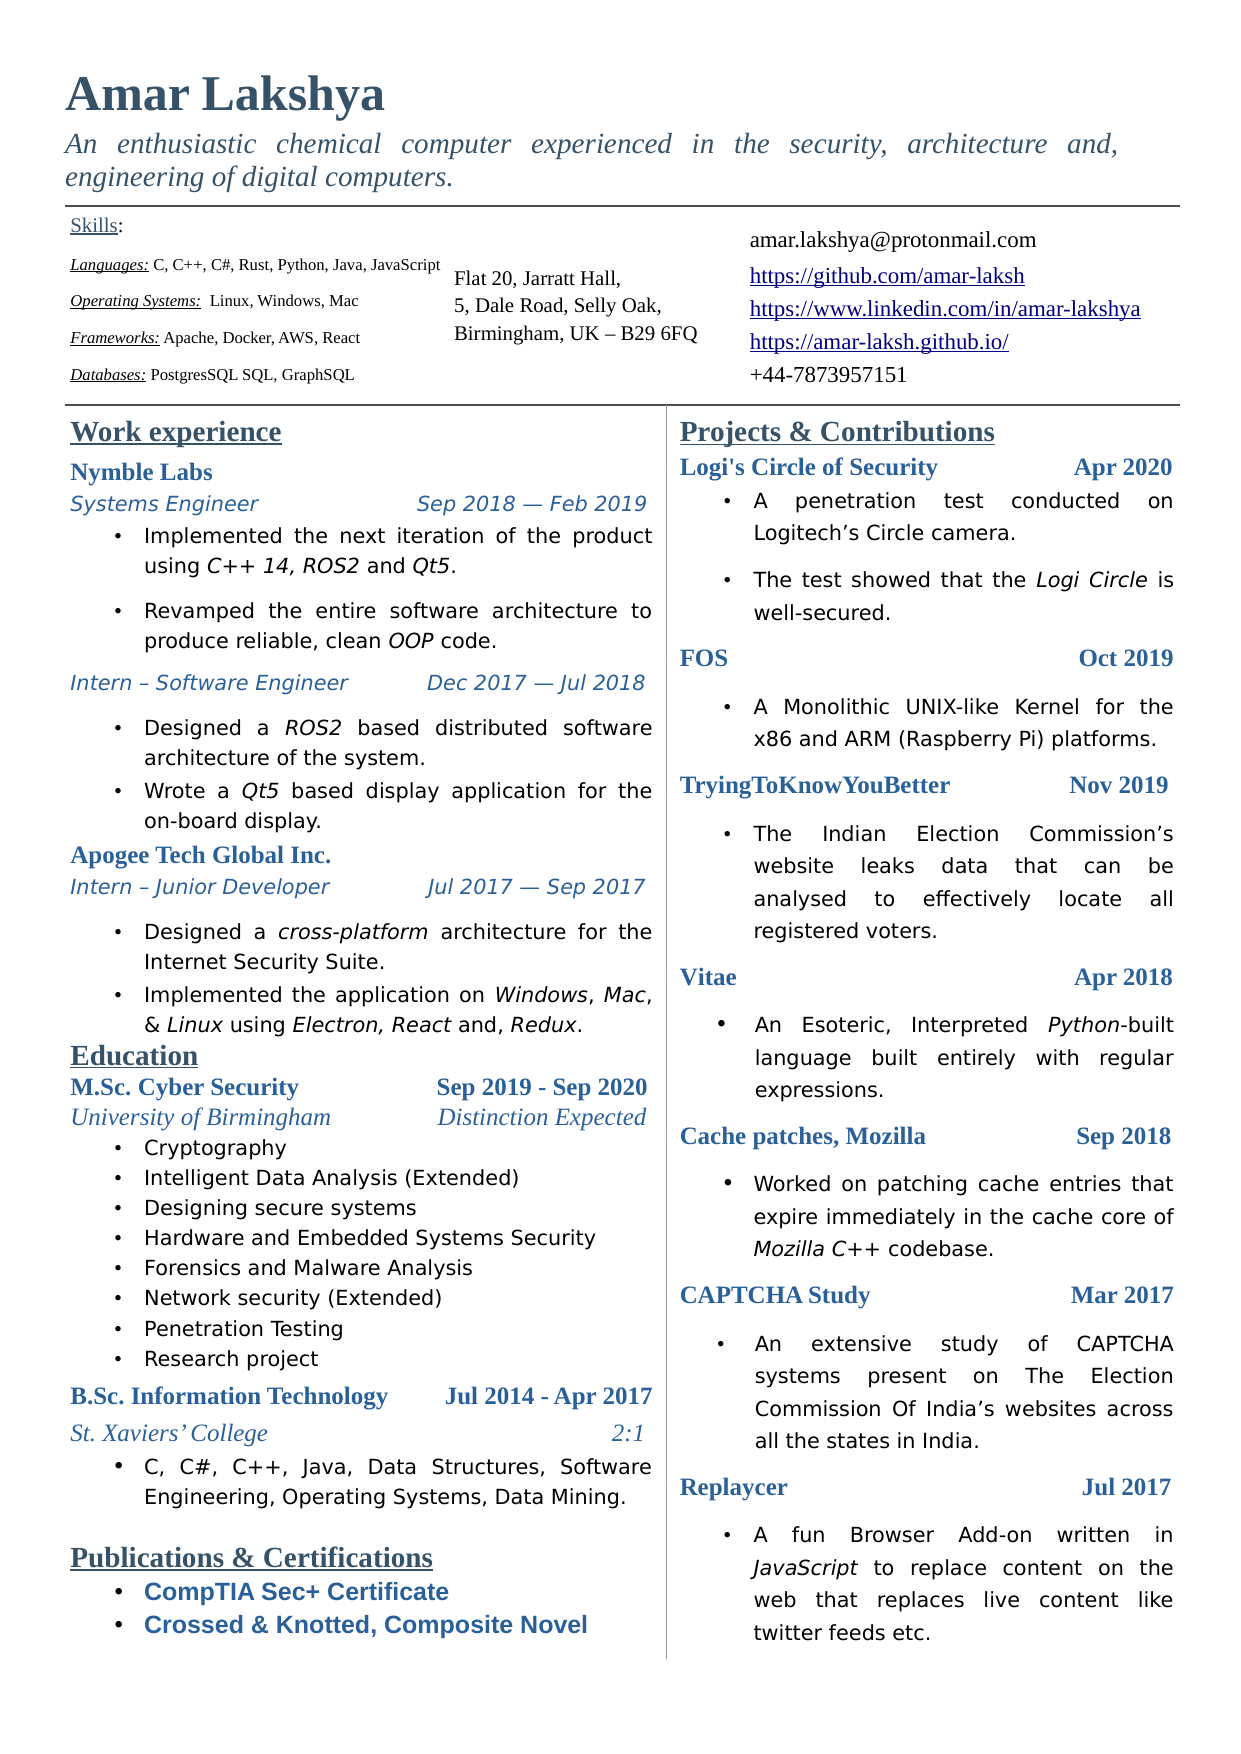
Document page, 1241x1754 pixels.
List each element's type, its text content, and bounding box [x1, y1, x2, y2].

table_header Work experience Nymble Labs Systems Engineer Sep 2018 — Feb 2019 Implemented the next iteration of the product using C++ 14, ROS2 and Qt5. Revamped the entire software architecture to produce reliable, clean OOP code. Intern – Software Engineer Dec 2017 — Jul 2018 Designed a ROS2 based distributed software architecture of the system. Wrote a Qt5 based display application for the on-board display. Apogee Tech Global Inc. Intern – Junior Developer Jul 2017 — Sep 2017 Designed a cross-platform architecture for the Internet Security Suite. Implemented the application on Windows, Mac, & Linux using Electron, React and, Redux. Education M.Sc. Cyber Security Sep 2019 - Sep 2020 University of Birmingham Distinction Expected Cryptography Intelligent Data Analysis (Extended) Designing secure systems Hardware and Embedded Systems Security Forensics and Malware Analysis Network security (Extended) Penetration Testing Research project B.Sc. Information Technology Jul 2014 - Apr 2017 St. Xaviers’ College 2:1 C, C#, C++, Java, Data Structures, Software Engineering, Operating Systems, Data Mining. Publications & Certifications CompTIA Sec+ Certificate Crossed & Knotted, Composite Novel [65, 406, 658, 1656]
table_header Flat 20, Jarratt Hall, 5, Dale Road, Selly Oak, Birmingham, UK – B29 6FQ [448, 207, 744, 404]
table_header Skills: Languages: C, C++, C#, Rust, Python, Java, JavaScript Operating Systems: Linux, Windows, Mac Frameworks: Apache, Docker, AWS, React Databases: PostgresSQL SQL, GraphSQL [65, 207, 448, 404]
table_header [658, 406, 666, 1656]
table_header [667, 406, 674, 1656]
table_header Projects & Contributions Logi's Circle of Security Apr 2020 A penetration test conducted on Logitech’s Circle camera. The test showed that the Logi Circle is well-secured. FOS Oct 2019 A Monolithic UNIX-like Kernel for the x86 and ARM (Raspberry Pi) platforms. TryingToKnowYouBetter Nov 2019 The Indian Election Commission’s website leaks data that can be analysed to effectively locate all registered voters. Vitae Apr 2018 An Esoteric, Interpreted Python-built language built entirely with regular expressions. Cache patches, Mozilla Sep 2018 Worked on patching cache entries that expire immediately in the cache core of Mozilla C++ codebase. CAPTCHA Study Mar 2017 An extensive study of CAPTCHA systems present on The Election Commission Of India’s websites across all the states in India. Replaycer Jul 2017 A fun Browser Add-on written in JavaScript to replace content on the web that replaces live content like twitter feeds etc. [674, 406, 1180, 1656]
table_header amar.lakshya@protonmail.com https://github.com/amar-laksh https://www.linkedin.com/in/amar-lakshya https://amar-laksh.github.io/ +44-7873957151 [744, 207, 1180, 404]
